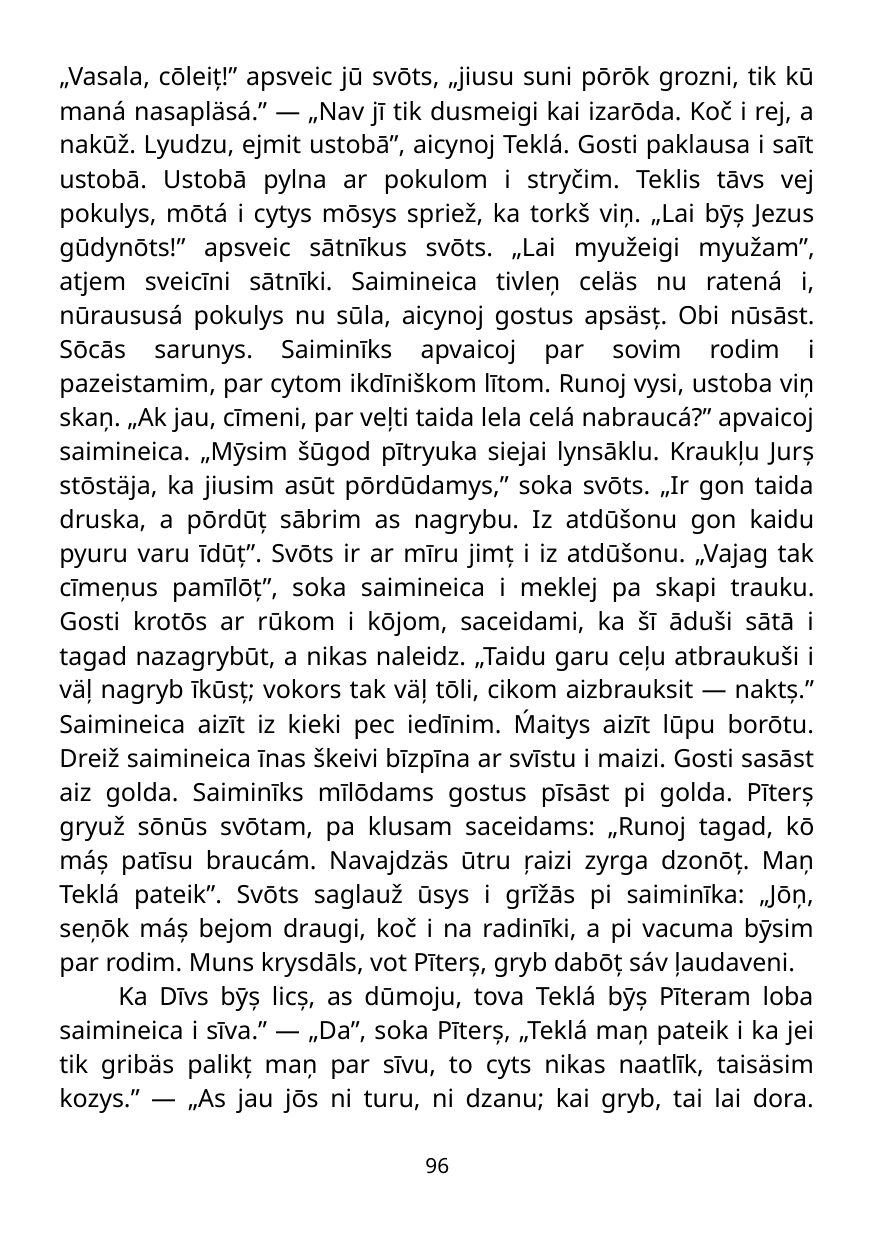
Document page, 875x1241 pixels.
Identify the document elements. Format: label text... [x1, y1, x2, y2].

text Ka Dīvs bȳș licș, as dūmoju, tova Teklá bȳș Pīteram loba saimineica i sīva.” — „Da”, soka Pīterș, „Teklá maņ pateik i ka jei tik gribäs palikț maņ par sīvu, to cyts nikas naatlīk, taisäsim kozys.” — „As jau jōs ni turu, ni dzanu; kai gryb, tai lai dora. [59, 979, 815, 1115]
text „Vasala, cōleiț!” apsveic jū svōts, „jiusu suni pōrōk grozni, tik kū maná nasapläsá.” — „Nav jī tik dusmeigi kai izarōda. Koč i rej, a nakūž. Lyudzu, ejmit ustobā”, aicynoj Teklá. Gosti paklausa i saīt ustobā. Ustobā pylna ar pokulom i stryčim. Teklis tāvs vej pokulys, mōtá i cytys mōsys spriež, ka torkš viņ. „Lai bȳș Jezus gūdynōts!” apsveic sātnīkus svōts. „Lai myužeigi myužam”, atjem sveicīni sātnīki. Saimineica tivleņ celäs nu ratená i, nūraususá pokulys nu sūla, aicynoj gostus apsäsț. Obi nūsāst. Sōcās sarunys. Saiminīks apvaicoj par sovim rodim i pazeistamim, par cytom ikdīniškom lītom. Runoj vysi, ustoba viņ skaņ. „Ak jau, cīmeni, par veļti taida lela celá nabraucá?” apvaicoj saimineica. „Mȳsim šūgod pītryuka siejai lynsāklu. Kraukļu Jurș stōstäja, ka jiusim asūt pōrdūdamys,” soka svōts. „Ir gon taida druska, a pōrdūț sābrim as nagrybu. Iz atdūšonu gon kaidu pyuru varu īdūț”. Svōts ir ar mīru jimț i iz atdūšonu. „Vajag tak cīmeņus pamīlōț”, soka saimineica i meklej pa skapi trauku. Gosti krotōs ar rūkom i kōjom, saceidami, ka šī āduši sātā i tagad nazagrybūt, a nikas naleidz. „Taidu garu ceļu atbraukuši i väļ nagryb īkūsț; vokors tak väļ tōli, cikom aizbrauksit — naktș.” Saimineica aizīt iz kieki pec iedīnim. Ḿaitys aizīt lūpu borōtu. Dreiž saimineica īnas škeivi bīzpīna ar svīstu i maizi. Gosti sasāst aiz golda. Saiminīks mīlōdams gostus pīsāst pi golda. Pīterș gryuž sōnūs svōtam, pa klusam saceidams: „Runoj tagad, kō máș patīsu braucám. Navajdzäs ūtru ŗaizi zyrga dzonōț. Maņ Teklá pateik”. Svōts saglauž ūsys i grīžās pi saiminīka: „Jōņ, seņōk máș bejom draugi, koč i na radinīki, a pi vacuma bȳsim par rodim. Muns krysdāls, vot Pīterș, gryb dabōț sáv ļaudaveni. [59, 59, 815, 979]
